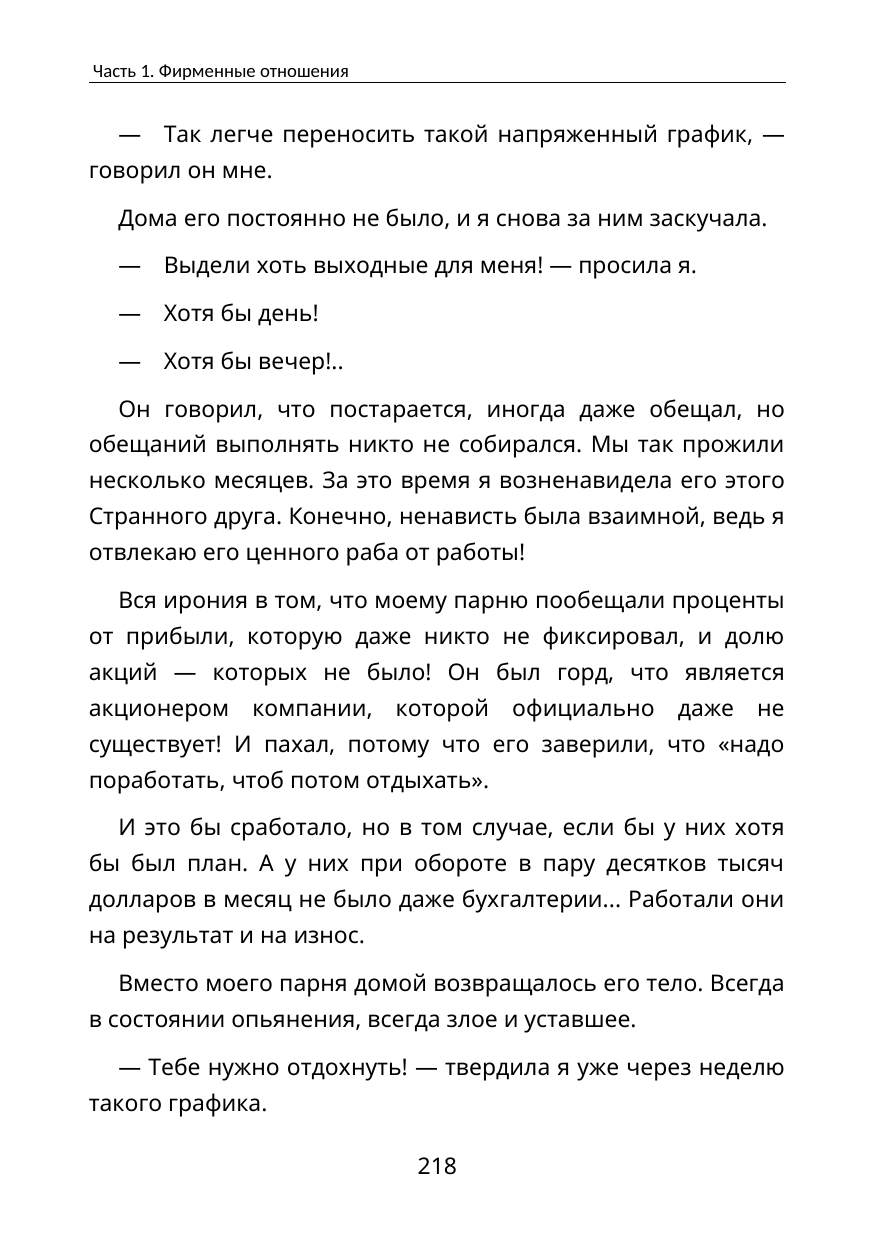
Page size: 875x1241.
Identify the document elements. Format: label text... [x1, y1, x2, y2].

list Выдели хоть выходные для меня! — просила я. [88, 249, 786, 281]
text Вся ирония в том, что моему парню пообещали проценты от прибыли, которую даже никто не фиксировал, и долю акций — которых не было! Он был горд, что является акционером компании, которой официально даже не существует! И пахал, потому что его заверили, что «надо поработать, чтоб потом отдыхать». [88, 584, 786, 795]
text Дома его постоянно не было, и я снова за ним заскучала. [88, 202, 786, 233]
list Хотя бы вечер!.. [88, 345, 786, 376]
text Он говорил, что постарается, иногда даже обещал, но обещаний выполнять никто не собирался. Мы так прожили несколько месяцев. За это время я возненавидела его этого Странного друга. Конечно, ненависть была взаимной, ведь я отвлекаю его ценного раба от работы! [88, 392, 786, 567]
text И это бы сработало, но в том случае, если бы у них хотя бы был план. А у них при обороте в пару десятков тысяч долларов в месяц не было даже бухгалтерии... Работали они на результат и на износ. [88, 811, 786, 950]
list Хотя бы день! [88, 297, 786, 328]
text Вместо моего парня домой возвращалось его тело. Всегда в состоянии опьянения, всегда злое и уставшее. [88, 967, 786, 1034]
list Так легче переносить такой напряженный график, — говорил он мне. [88, 118, 786, 185]
text — Тебе нужно отдохнуть! — твердила я уже через неделю такого графика. [88, 1051, 786, 1118]
